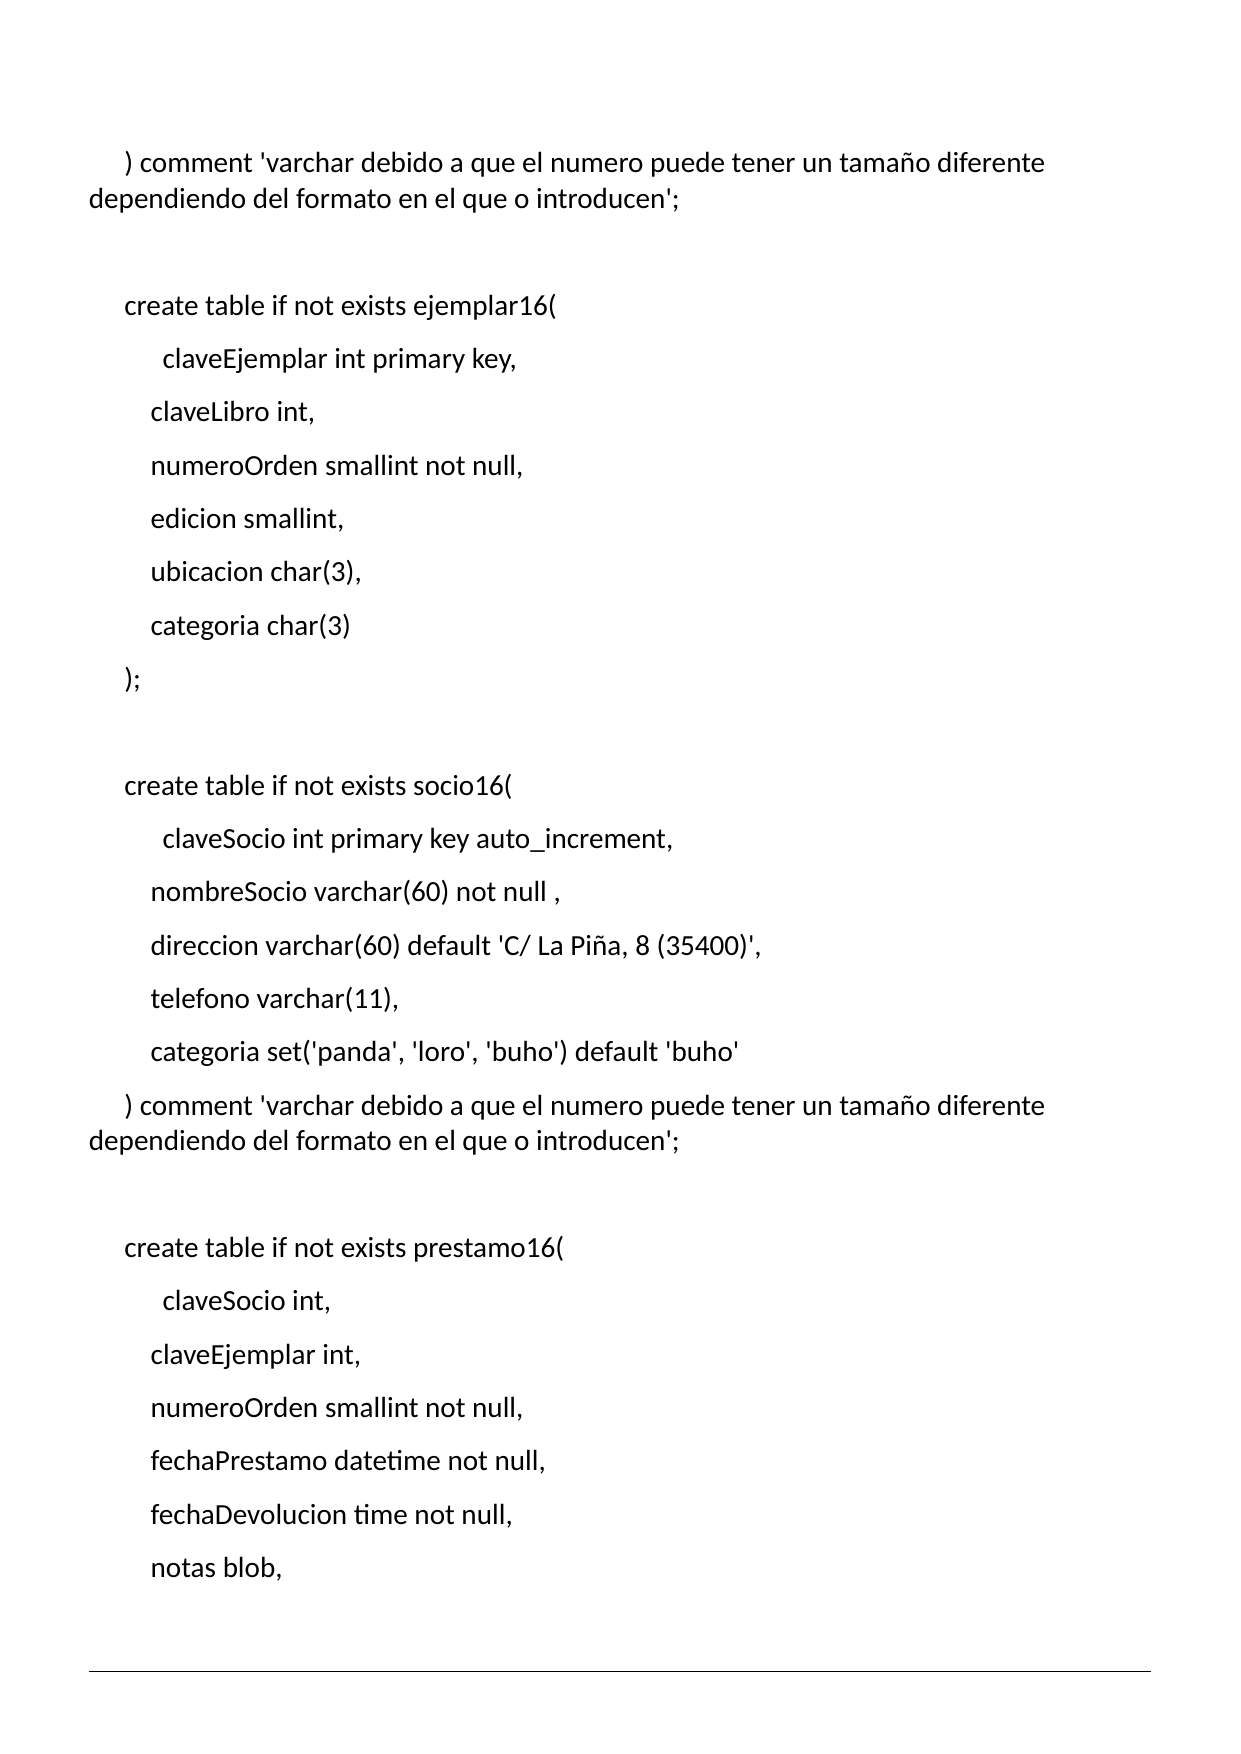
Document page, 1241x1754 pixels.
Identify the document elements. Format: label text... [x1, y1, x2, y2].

text categoria set('panda', 'loro', 'buho') default 'buho' [89, 1033, 1152, 1069]
text ) comment 'varchar debido a que el numero puede tener un tamaño diferente dependiendo del formato en el que o introducen'; [89, 144, 1152, 216]
text create table if not exists socio16( [89, 767, 1152, 802]
text claveEjemplar int, [89, 1336, 1152, 1371]
text telefono varchar(11), [89, 980, 1152, 1016]
text fechaDevolucion time not null, [89, 1496, 1152, 1531]
text categoria char(3) [89, 607, 1152, 642]
text claveLibro int, [89, 393, 1152, 429]
text fechaPrestamo datetime not null, [89, 1442, 1152, 1478]
text ubicacion char(3), [89, 553, 1152, 589]
text numeroOrden smallint not null, [89, 1389, 1152, 1425]
text claveSocio int, [89, 1282, 1152, 1318]
text claveSocio int primary key auto_increment, [89, 820, 1152, 856]
text create table if not exists ejemplar16( [89, 287, 1152, 322]
text numeroOrden smallint not null, [89, 447, 1152, 482]
text ) comment 'varchar debido a que el numero puede tener un tamaño diferente dependiendo del formato en el que o introducen'; [89, 1087, 1152, 1158]
text claveEjemplar int primary key, [89, 340, 1152, 376]
text direccion varchar(60) default 'C/ La Piña, 8 (35400)', [89, 927, 1152, 962]
text ); [89, 660, 1152, 696]
text notas blob, [89, 1549, 1152, 1585]
text edicion smallint, [89, 500, 1152, 536]
text create table if not exists prestamo16( [89, 1229, 1152, 1265]
text nombreSocio varchar(60) not null , [89, 873, 1152, 909]
